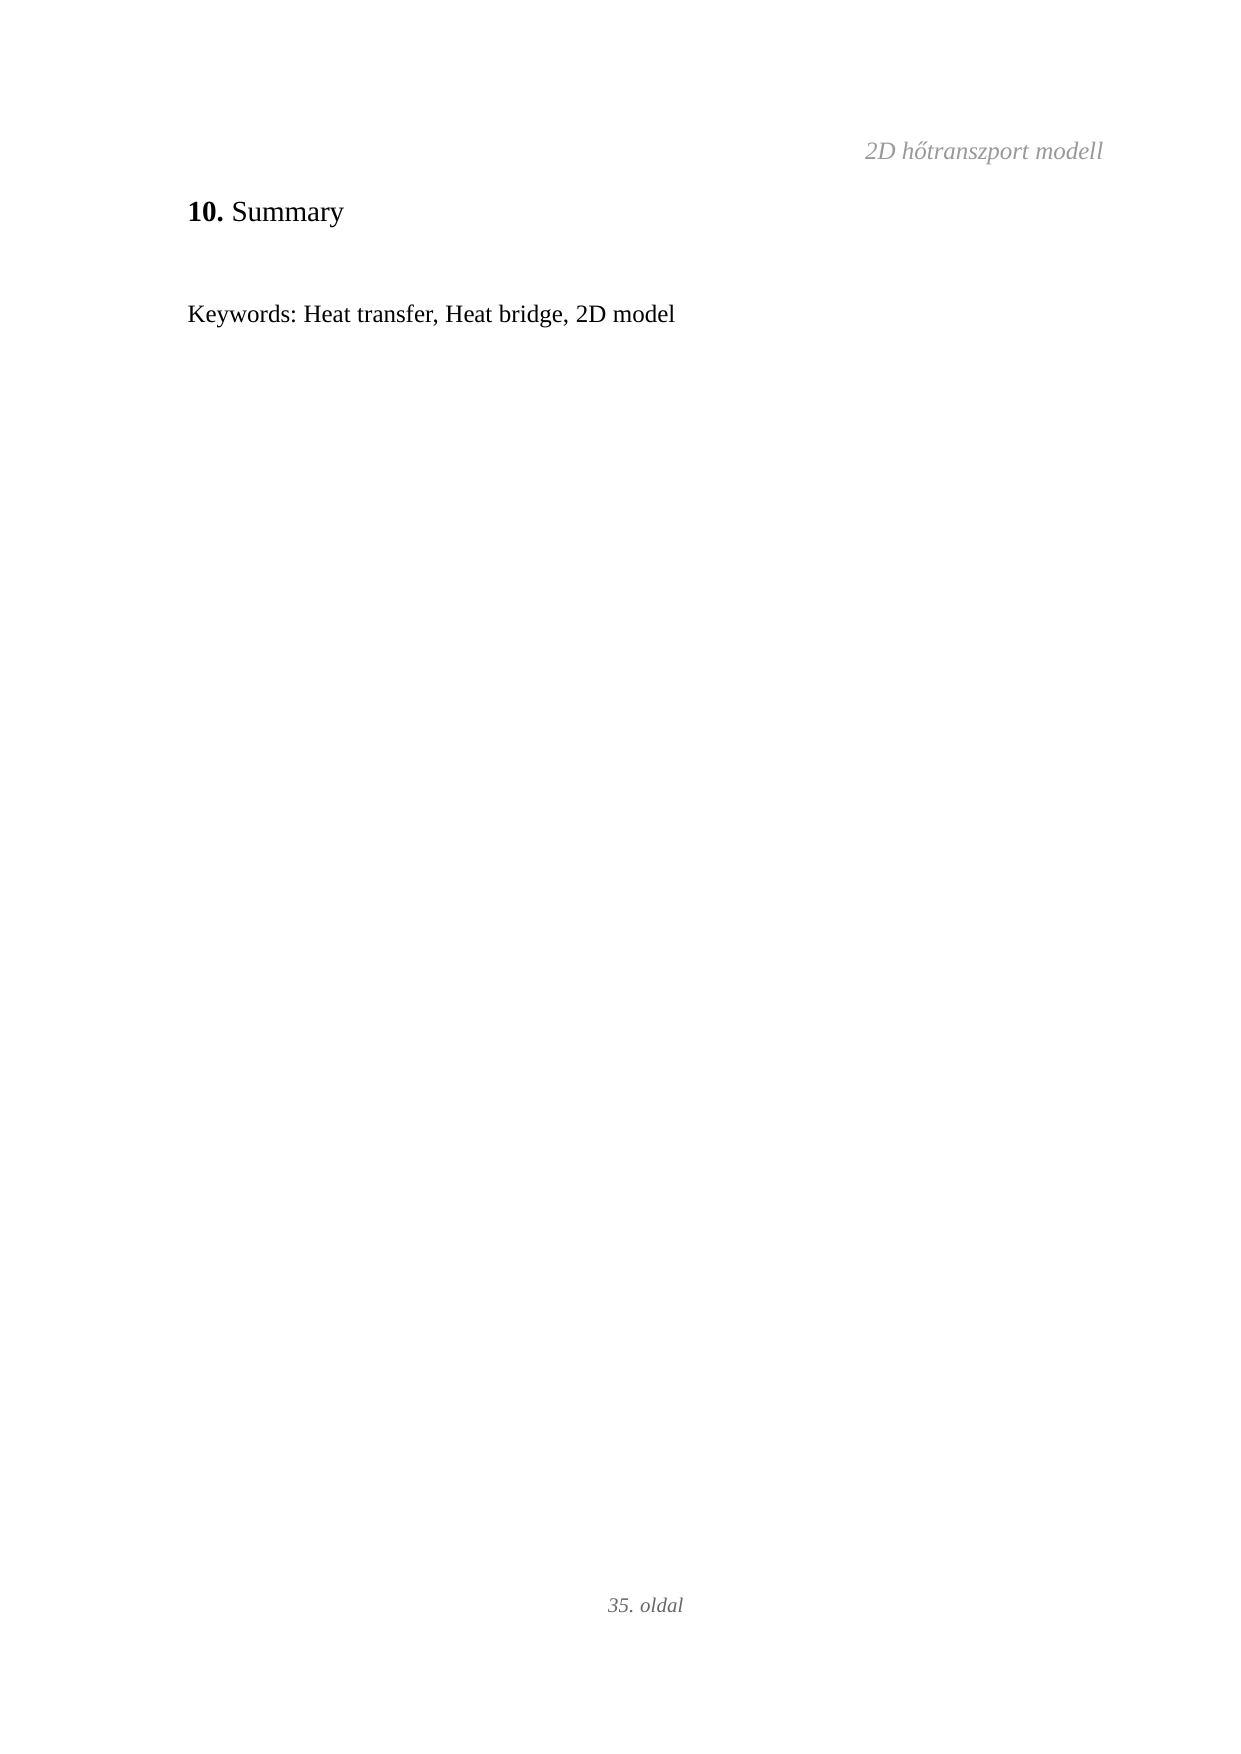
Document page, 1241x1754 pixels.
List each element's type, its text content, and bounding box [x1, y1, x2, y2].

subtitle Summary [187, 194, 1106, 228]
text Keywords: Heat transfer, Heat bridge, 2D model [187, 298, 1106, 328]
